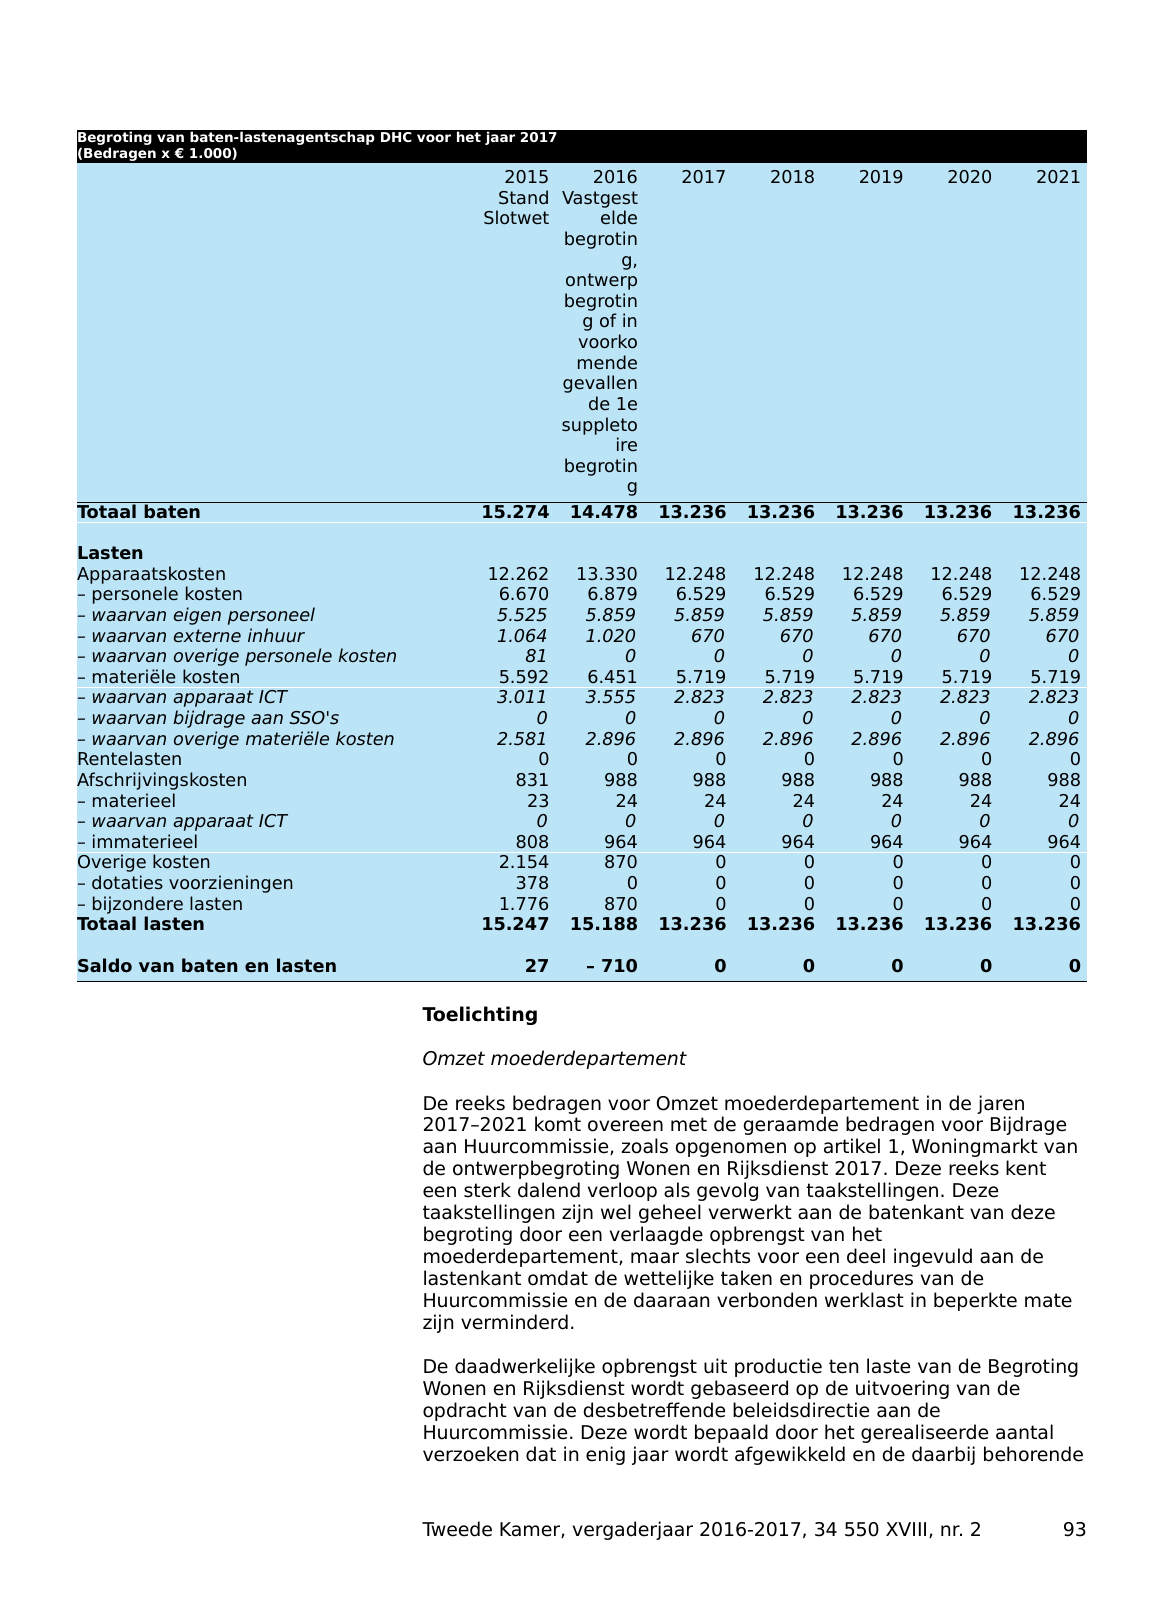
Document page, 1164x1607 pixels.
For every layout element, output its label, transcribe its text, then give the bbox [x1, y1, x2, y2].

table_cell 964 [998, 832, 1087, 852]
table_cell 0 [644, 873, 732, 894]
table_cell 5.859 [909, 605, 998, 626]
table_cell Overige kosten [77, 853, 466, 873]
table_cell [909, 523, 998, 543]
table_cell 0 [555, 749, 644, 770]
table_cell [555, 543, 644, 564]
table_cell Afschrijvingskosten [77, 770, 466, 791]
table_header Begroting van baten-lastenagentschap DHC voor het jaar 2017 (Bedragen x € 1.000) [77, 130, 1087, 161]
table_cell 12.248 [998, 564, 1087, 584]
table_cell 13.330 [555, 564, 644, 584]
table_cell 13.236 [909, 914, 998, 935]
table_cell 6.529 [821, 584, 909, 605]
table_cell 964 [644, 832, 732, 852]
table_cell 964 [909, 832, 998, 852]
table_cell 0 [732, 873, 821, 894]
table_cell 0 [821, 749, 909, 770]
table_cell 2.896 [998, 729, 1087, 749]
table_cell 6.529 [998, 584, 1087, 605]
table_cell [998, 935, 1087, 956]
table_cell 6.529 [644, 584, 732, 605]
table_cell 5.719 [998, 667, 1087, 687]
table_cell 2016 Vastgestelde begroting, ontwerpbegroting of in voorkomende gevallen de 1e suppletoire begroting [555, 163, 644, 502]
table_cell 1.776 [466, 894, 555, 914]
table_cell 0 [732, 646, 821, 667]
table_cell 5.859 [821, 605, 909, 626]
table_cell 0 [644, 646, 732, 667]
table_cell 0 [644, 956, 732, 981]
table_cell Rentelasten [77, 749, 466, 770]
table_cell 13.236 [821, 503, 909, 522]
table_cell 0 [466, 749, 555, 770]
table_cell 2.896 [555, 729, 644, 749]
table_cell 2021 [998, 163, 1087, 502]
table_cell 3.011 [466, 688, 555, 708]
table_cell – personele kosten [77, 584, 466, 605]
table_cell 2.896 [821, 729, 909, 749]
table_cell 13.236 [732, 503, 821, 522]
table_cell – waarvan overige materiële kosten [77, 729, 466, 749]
table_cell 2017 [644, 163, 732, 502]
table_cell [466, 523, 555, 543]
table_cell 670 [821, 626, 909, 646]
table_cell 13.236 [909, 503, 998, 522]
table_cell 24 [555, 791, 644, 811]
table_cell 808 [466, 832, 555, 852]
table_cell [555, 523, 644, 543]
table_cell 0 [998, 708, 1087, 729]
table_cell 15.188 [555, 914, 644, 935]
table_cell [466, 935, 555, 956]
table_cell 2020 [909, 163, 998, 502]
table_cell 0 [998, 646, 1087, 667]
table_cell Totaal lasten [77, 914, 466, 935]
table_cell 2.896 [644, 729, 732, 749]
table_cell 0 [821, 894, 909, 914]
table_cell 81 [466, 646, 555, 667]
table_cell [644, 543, 732, 564]
table_cell 988 [732, 770, 821, 791]
table_cell [77, 163, 466, 502]
table_cell 14.478 [555, 503, 644, 522]
table_cell 6.670 [466, 584, 555, 605]
table_cell 2.823 [644, 688, 732, 708]
table_cell 3.555 [555, 688, 644, 708]
table_cell 964 [732, 832, 821, 852]
table_cell 0 [998, 749, 1087, 770]
table_cell 12.262 [466, 564, 555, 584]
table_cell 6.879 [555, 584, 644, 605]
table_cell [909, 543, 998, 564]
table_cell 12.248 [909, 564, 998, 584]
table_cell 0 [821, 646, 909, 667]
table_cell 0 [821, 956, 909, 981]
table_cell – waarvan eigen personeel [77, 605, 466, 626]
table_cell 0 [909, 811, 998, 832]
table_cell 0 [555, 708, 644, 729]
table_cell 12.248 [821, 564, 909, 584]
table_cell 24 [998, 791, 1087, 811]
table_cell – dotaties voorzieningen [77, 873, 466, 894]
table_cell – bijzondere lasten [77, 894, 466, 914]
table_cell 0 [998, 853, 1087, 873]
table_cell 0 [732, 708, 821, 729]
table_cell [555, 935, 644, 956]
table_cell 13.236 [644, 914, 732, 935]
table_cell 5.859 [732, 605, 821, 626]
table_cell 5.719 [732, 667, 821, 687]
table_cell 0 [732, 894, 821, 914]
table_cell 0 [644, 894, 732, 914]
table_cell 24 [821, 791, 909, 811]
table_cell 13.236 [821, 914, 909, 935]
table_cell 13.236 [998, 914, 1087, 935]
table_cell 12.248 [732, 564, 821, 584]
table_cell 6.529 [909, 584, 998, 605]
table_cell 6.451 [555, 667, 644, 687]
table_cell – waarvan bijdrage aan SSO's [77, 708, 466, 729]
table_cell 12.248 [644, 564, 732, 584]
table_cell 6.529 [732, 584, 821, 605]
table_cell 0 [555, 811, 644, 832]
table_cell – 710 [555, 956, 644, 981]
table_cell 2.154 [466, 853, 555, 873]
table_cell 2019 [821, 163, 909, 502]
table_cell 988 [644, 770, 732, 791]
table_cell – waarvan apparaat ICT [77, 811, 466, 832]
table_cell 2.823 [821, 688, 909, 708]
table_cell 2.581 [466, 729, 555, 749]
table_cell 5.525 [466, 605, 555, 626]
table_cell 988 [555, 770, 644, 791]
table_cell [466, 543, 555, 564]
table_cell 2.823 [909, 688, 998, 708]
table_cell 964 [555, 832, 644, 852]
table_cell 0 [555, 646, 644, 667]
table_cell [732, 935, 821, 956]
table_cell Saldo van baten en lasten [77, 956, 466, 981]
table_cell 670 [644, 626, 732, 646]
table_cell 0 [644, 749, 732, 770]
table_cell 0 [821, 708, 909, 729]
table_cell [909, 935, 998, 956]
table_cell 870 [555, 853, 644, 873]
table_cell 0 [998, 956, 1087, 981]
table_cell – immaterieel [77, 832, 466, 852]
table_cell 670 [909, 626, 998, 646]
table_cell 13.236 [732, 914, 821, 935]
table_cell 24 [644, 791, 732, 811]
table_cell 0 [909, 956, 998, 981]
table_cell [644, 935, 732, 956]
table_cell 15.247 [466, 914, 555, 935]
table_cell [77, 523, 466, 543]
table_cell [821, 935, 909, 956]
table_cell – waarvan overige personele kosten [77, 646, 466, 667]
table_cell 15.274 [466, 503, 555, 522]
table_cell – materiële kosten [77, 667, 466, 687]
table_cell 5.719 [644, 667, 732, 687]
table_cell 2018 [732, 163, 821, 502]
table_cell 0 [998, 894, 1087, 914]
subtitle Toelichting [422, 1004, 1087, 1026]
table_cell 988 [909, 770, 998, 791]
table_cell 0 [909, 708, 998, 729]
table_cell 0 [555, 873, 644, 894]
table_cell 5.859 [998, 605, 1087, 626]
table_cell 0 [909, 646, 998, 667]
table_cell [821, 543, 909, 564]
table_cell 0 [821, 873, 909, 894]
table_cell 0 [909, 873, 998, 894]
table_cell 1.064 [466, 626, 555, 646]
table_cell 0 [821, 811, 909, 832]
table_cell 0 [909, 853, 998, 873]
table_cell 0 [644, 708, 732, 729]
table_cell – waarvan apparaat ICT [77, 688, 466, 708]
table_cell 2.823 [998, 688, 1087, 708]
table_cell 964 [821, 832, 909, 852]
table_cell 5.859 [644, 605, 732, 626]
table_cell 5.719 [821, 667, 909, 687]
table_cell [732, 523, 821, 543]
table_cell 831 [466, 770, 555, 791]
table_cell 0 [732, 853, 821, 873]
table_cell 0 [732, 749, 821, 770]
table_cell 24 [909, 791, 998, 811]
table_cell 0 [466, 811, 555, 832]
table_cell Totaal baten [77, 503, 466, 522]
table_cell [77, 935, 466, 956]
table_cell 870 [555, 894, 644, 914]
table_cell 13.236 [998, 503, 1087, 522]
table_cell 670 [732, 626, 821, 646]
table_cell 0 [644, 853, 732, 873]
table_cell 2.823 [732, 688, 821, 708]
table_cell 670 [998, 626, 1087, 646]
table_cell – waarvan externe inhuur [77, 626, 466, 646]
table_cell 2.896 [732, 729, 821, 749]
table_cell 27 [466, 956, 555, 981]
table_cell 0 [821, 853, 909, 873]
table_cell [732, 543, 821, 564]
table_cell 5.859 [555, 605, 644, 626]
table_cell 0 [998, 811, 1087, 832]
table_cell 2.896 [909, 729, 998, 749]
table_cell 0 [909, 749, 998, 770]
table_cell [998, 543, 1087, 564]
table_cell 0 [909, 894, 998, 914]
text De daadwerkelijke opbrengst uit productie ten laste van de Begroting Wonen en Rijksdienst wordt gebaseerd op de uitvoering van de opdracht van de desbetreffende beleidsdirectie aan de Huurcommissie. Deze wordt bepaald door het gerealiseerde aantal verzoeken dat in enig jaar wordt afgewikkeld en de daarbij behorende [422, 1356, 1087, 1466]
table_cell 0 [732, 811, 821, 832]
table_cell 24 [732, 791, 821, 811]
table_cell 5.719 [909, 667, 998, 687]
table_cell [644, 523, 732, 543]
table_cell [821, 523, 909, 543]
table_cell 2015 Stand Slotwet [466, 163, 555, 502]
table_cell – materieel [77, 791, 466, 811]
table_cell Apparaatskosten [77, 564, 466, 584]
text De reeks bedragen voor Omzet moederdepartement in de jaren 2017–2021 komt overeen met de geraamde bedragen voor Bijdrage aan Huurcommissie, zoals opgenomen op artikel 1, Woningmarkt van de ontwerpbegroting Wonen en Rijksdienst 2017. Deze reeks kent een sterk dalend verloop als gevolg van taakstellingen. Deze taakstellingen zijn wel geheel verwerkt aan de batenkant van deze begroting door een verlaagde opbrengst van het moederdepartement, maar slechts voor een deel ingevuld aan de lastenkant omdat de wettelijke taken en procedures van de Huurcommissie en de daaraan verbonden werklast in beperkte mate zijn verminderd. [422, 1092, 1087, 1334]
table_cell 13.236 [644, 503, 732, 522]
table_cell 1.020 [555, 626, 644, 646]
table_cell 0 [466, 708, 555, 729]
table_cell 23 [466, 791, 555, 811]
table_cell [998, 523, 1087, 543]
table_cell 378 [466, 873, 555, 894]
table_cell 0 [732, 956, 821, 981]
table_cell 0 [998, 873, 1087, 894]
table_cell 988 [998, 770, 1087, 791]
subtitle Omzet moederdepartement [422, 1048, 1087, 1070]
table_cell Lasten [77, 543, 466, 564]
table_cell 5.592 [466, 667, 555, 687]
table_cell 988 [821, 770, 909, 791]
table_cell 0 [644, 811, 732, 832]
